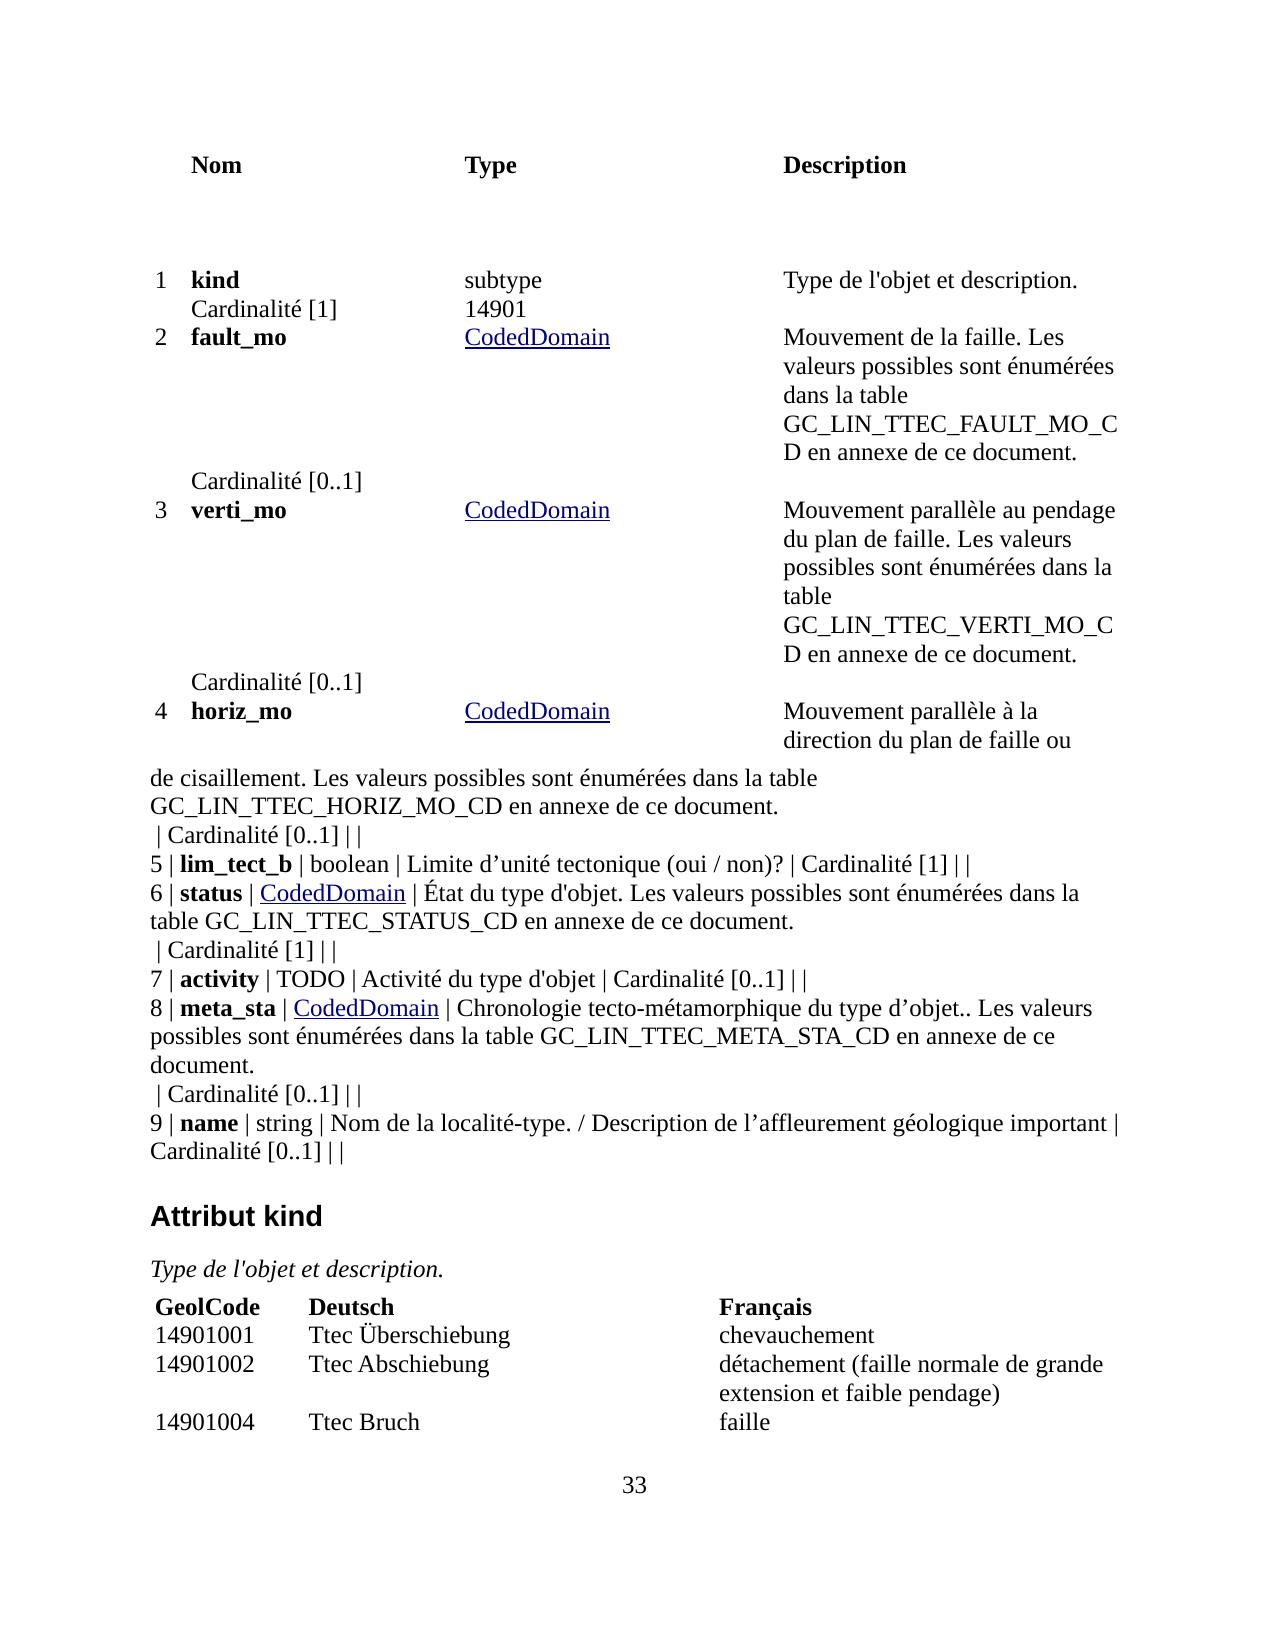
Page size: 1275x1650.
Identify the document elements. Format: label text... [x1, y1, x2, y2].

table_cell Mouvement parallèle à la direction du plan de faille ou [779, 696, 1125, 754]
table_header Français [714, 1292, 1125, 1321]
table_cell 4 [150, 696, 186, 754]
table_cell 2 [150, 323, 186, 466]
table_cell détachement (faille normale de grande extension et faible pendage) [714, 1349, 1125, 1407]
table_cell 14901001 [150, 1321, 304, 1349]
table_cell CodedDomain [460, 696, 779, 754]
table_cell Cardinalité [0..1] [186, 466, 460, 495]
table_cell verti_mo [186, 495, 460, 667]
table_cell Ttec Bruch [304, 1407, 714, 1436]
table_cell [460, 668, 779, 696]
table_cell [779, 466, 1125, 495]
table_cell Mouvement parallèle au pendage du plan de faille. Les valeurs possibles sont énumérées dans la table GC_LIN_TTEC_VERTI_MO_CD en annexe de ce document. [779, 495, 1125, 667]
table_cell 14901 [460, 294, 779, 322]
table_header GeolCode [150, 1292, 304, 1321]
table_cell [460, 466, 779, 495]
text Type de l'objet et description. [150, 1254, 1125, 1283]
table_cell [150, 466, 186, 495]
table_cell chevauchement [714, 1321, 1125, 1349]
table_cell Type de l'objet et description. [779, 265, 1125, 294]
subtitle Attribut kind [150, 1199, 1125, 1233]
table_header [150, 150, 186, 265]
table_cell 14901004 [150, 1407, 304, 1436]
table_cell faille [714, 1407, 1125, 1436]
text de cisaillement. Les valeurs possibles sont énumérées dans la table GC_LIN_TTEC_HORIZ_MO_CD en annexe de ce document. | Cardinalité [0..1] | | 5 | lim_tect_b | boolean | Limite d’unité tectonique (oui / non)? | Cardinalité [1] | | 6 | status | CodedDomain | État du type d'objet. Les valeurs possibles sont énumérées dans la table GC_LIN_TTEC_STATUS_CD en annexe de ce document. | Cardinalité [1] | | 7 | activity | TODO | Activité du type d'objet | Cardinalité [0..1] | | 8 | meta_sta | CodedDomain | Chronologie tecto-métamorphique du type d’objet.. Les valeurs possibles sont énumérées dans la table GC_LIN_TTEC_META_STA_CD en annexe de ce document. | Cardinalité [0..1] | | 9 | name | string | Nom de la localité-type. / Description de l’affleurement géologique important | Cardinalité [0..1] | | [150, 763, 1125, 1165]
table_cell CodedDomain [460, 323, 779, 466]
table_cell kind [186, 265, 460, 294]
table_cell 14901002 [150, 1349, 304, 1407]
table_cell subtype [460, 265, 779, 294]
table_header Type [460, 150, 779, 265]
table_cell 1 [150, 265, 186, 294]
table_cell 3 [150, 495, 186, 667]
table_cell [150, 668, 186, 696]
table_cell CodedDomain [460, 495, 779, 667]
table_cell horiz_mo [186, 696, 460, 754]
table_cell [150, 294, 186, 322]
table_header Nom [186, 150, 460, 265]
table_cell fault_mo [186, 323, 460, 466]
table_cell [779, 294, 1125, 322]
table_cell Ttec Überschiebung [304, 1321, 714, 1349]
table_header Deutsch [304, 1292, 714, 1321]
table_cell [779, 668, 1125, 696]
table_cell Mouvement de la faille. Les valeurs possibles sont énumérées dans la table GC_LIN_TTEC_FAULT_MO_CD en annexe de ce document. [779, 323, 1125, 466]
table_cell Cardinalité [0..1] [186, 668, 460, 696]
table_header Description [779, 150, 1125, 265]
table_cell Cardinalité [1] [186, 294, 460, 322]
table_cell Ttec Abschiebung [304, 1349, 714, 1407]
